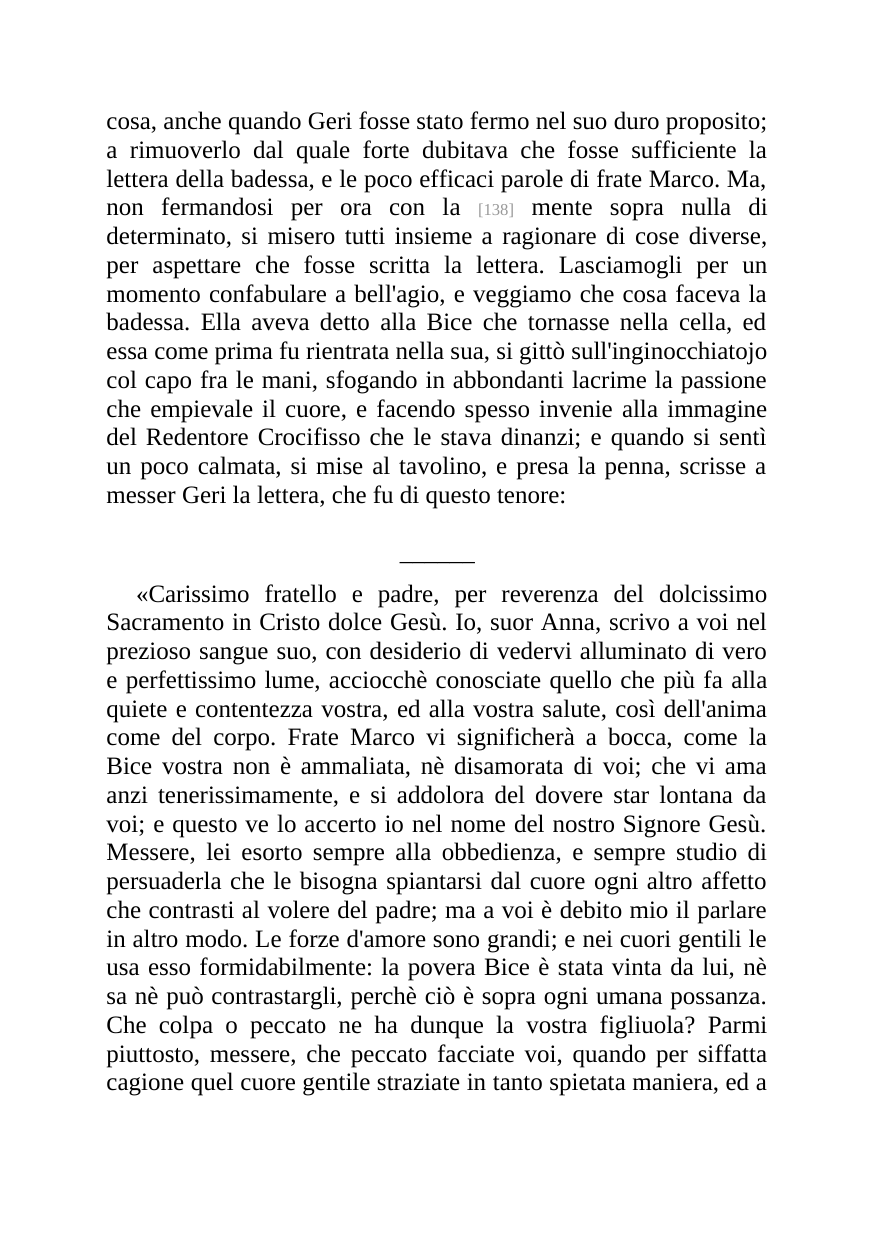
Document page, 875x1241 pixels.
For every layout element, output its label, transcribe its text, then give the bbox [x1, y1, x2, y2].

text «Carissimo fratello e padre, per reverenza del dolcissimo Sacramento in Cristo dolce Gesù. Io, suor Anna, scrivo a voi nel prezioso sangue suo, con desiderio di vedervi alluminato di vero e perfettissimo lume, acciocchè conosciate quello che più fa alla quiete e contentezza vostra, ed alla vostra salute, così dell'anima come del corpo. Frate Marco vi significherà a bocca, come la Bice vostra non è ammaliata, nè disamorata di voi; che vi ama anzi tenerissimamente, e si addolora del dovere star lontana da voi; e questo ve lo accerto io nel nome del nostro Signore Gesù. Messere, lei esorto sempre alla obbedienza, e sempre studio di persuaderla che le bisogna spiantarsi dal cuore ogni altro affetto che contrasti al volere del padre; ma a voi è debito mio il parlare in altro modo. Le forze d'amore sono grandi; e nei cuori gentili le usa esso formidabilmente: la povera Bice è stata vinta da lui, nè sa nè può contrastargli, perchè ciò è sopra ogni umana possanza. Che colpa o peccato ne ha dunque la vostra figliuola? Parmi piuttosto, messere, che peccato facciate voi, quando per siffatta cagione quel cuore gentile straziate in tanto spietata maniera, ed a [106, 579, 768, 1096]
text cosa, anche quando Geri fosse stato fermo nel suo duro proposito; a rimuoverlo dal quale forte dubitava che fosse sufficiente la lettera della badessa, e le poco efficaci parole di frate Marco. Ma, non fermandosi per ora con la [138] mente sopra nulla di determinato, si misero tutti insieme a ragionare di cose diverse, per aspettare che fosse scritta la lettera. Lasciamogli per un momento confabulare a bell'agio, e veggiamo che cosa faceva la badessa. Ella aveva detto alla Bice che tornasse nella cella, ed essa come prima fu rientrata nella sua, si gittò sull'inginocchiatojo col capo fra le mani, sfogando in abbondanti lacrime la passione che empievale il cuore, e facendo spesso invenie alla immagine del Redentore Crocifisso che le stava dinanzi; e quando si sentì un poco calmata, si mise al tavolino, e presa la penna, scrisse a messer Geri la lettera, che fu di questo tenore: [106, 106, 768, 509]
text ______ [106, 537, 768, 566]
